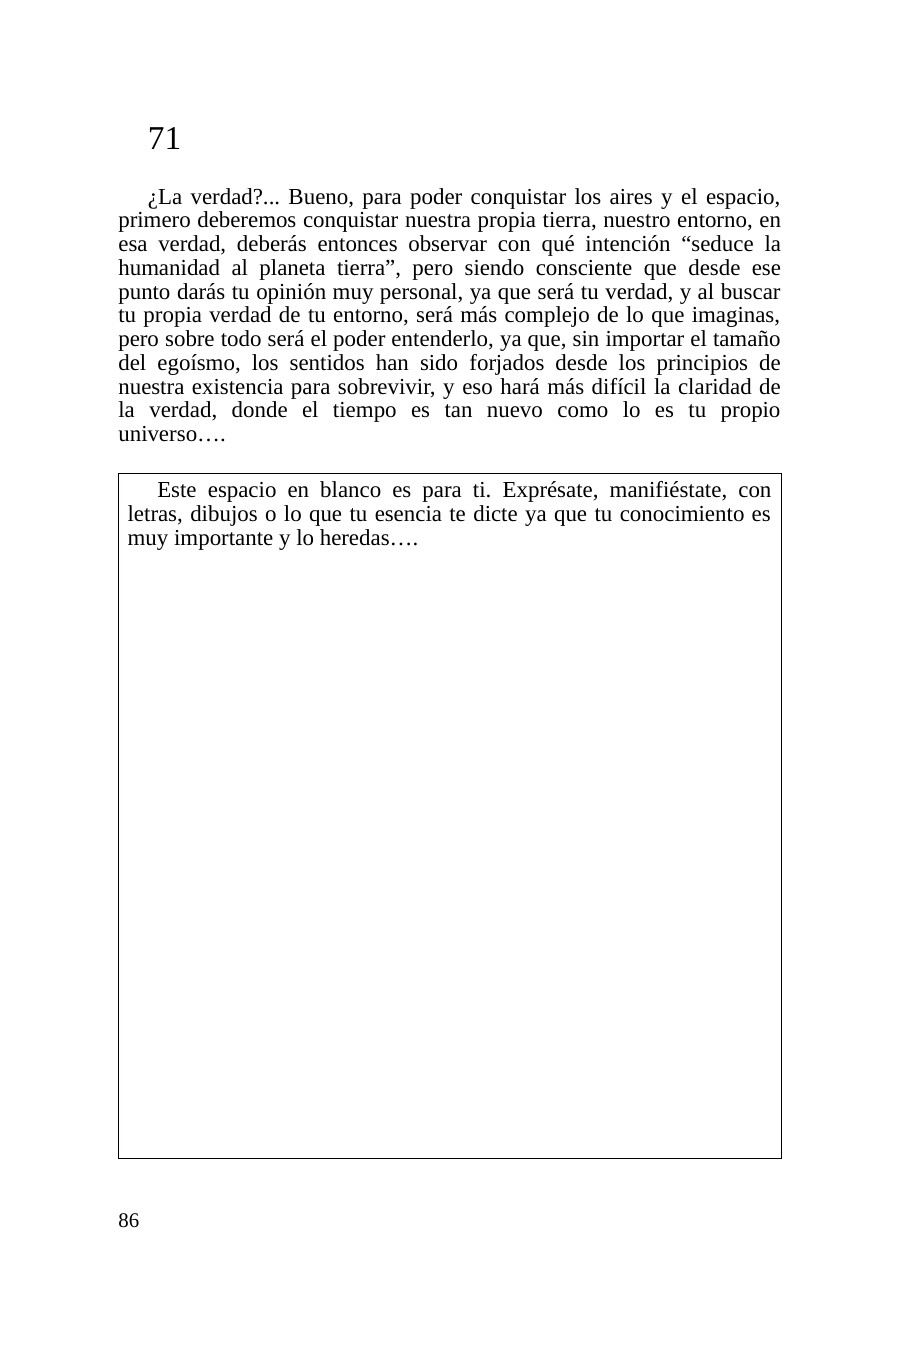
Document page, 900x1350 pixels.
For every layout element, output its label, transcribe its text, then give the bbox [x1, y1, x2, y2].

text 71 [118, 118, 782, 156]
text ¿La verdad?... Bueno, para poder conquistar los aires y el espacio, primero deberemos conquistar nuestra propia tierra, nuestro entorno, en esa verdad, deberás entonces observar con qué intención “seduce la humanidad al planeta tierra”, pero siendo consciente que desde ese punto darás tu opinión muy personal, ya que será tu verdad, y al buscar tu propia verdad de tu entorno, será más complejo de lo que imaginas, pero sobre todo será el poder entenderlo, ya que, sin importar el tamaño del egoísmo, los sentidos han sido forjados desde los principios de nuestra existencia para sobrevivir, y eso hará más difícil la claridad de la verdad, donde el tiempo es tan nuevo como lo es tu propio universo…. [118, 183, 782, 447]
text Este espacio en blanco es para ti. Exprésate, manifiéstate, con letras, dibujos o lo que tu esencia te dicte ya que tu conocimiento es muy importante y lo heredas…. [119, 474, 781, 550]
